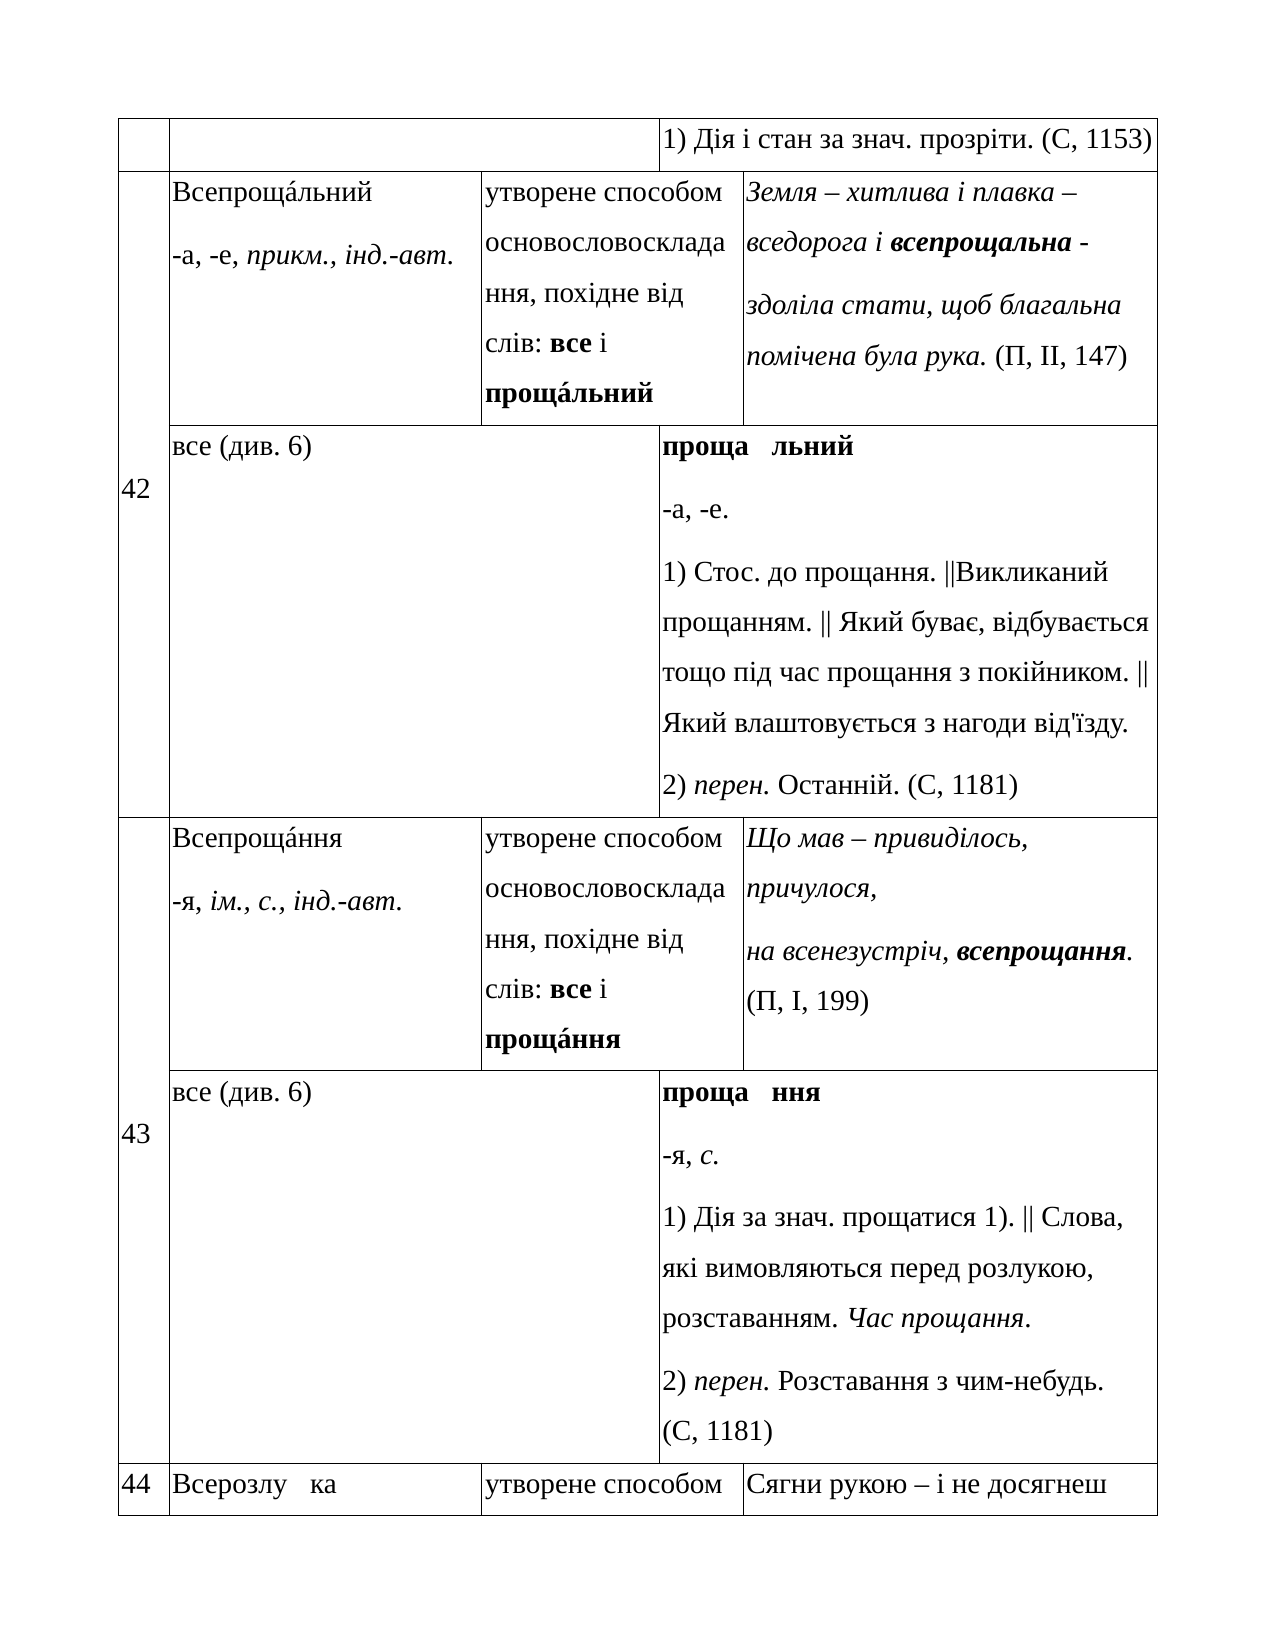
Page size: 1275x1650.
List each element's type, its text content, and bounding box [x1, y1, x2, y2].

table_cell Всепрощáння -я, ім., с., інд.-авт. [170, 818, 481, 1070]
table_cell Всерозлука [170, 1464, 481, 1515]
table_cell все (див. 6) [170, 1071, 659, 1462]
table_cell 44 [119, 1464, 169, 1515]
table_cell Сягни рукою – і не досягнеш [744, 1464, 1157, 1515]
table_cell 1) Дія і стан за знач. прозріти. (С, 1153) [660, 119, 1157, 171]
table_cell 43 [119, 818, 169, 1462]
table_cell утворене способом основословоскладання, похідне від слів: все і прощáльний [482, 172, 743, 424]
table_cell утворене способом основословоскладання, похідне від слів: все і прощáння [482, 818, 743, 1070]
table_cell прощання -я, с. 1) Дія за знач. прощатися 1). || Слова, які вимовляються перед розлукою, розставанням. Час прощання. 2) перен. Розставання з чим-небудь. (С, 1181) [660, 1071, 1157, 1462]
table_cell [170, 119, 659, 171]
table_cell прощальний -а, -е. 1) Стос. до прощання. ||Викликаний прощанням. || Який буває, відбувається тощо під час прощання з покійником. || Який влаштовується з нагоди від'їзду. 2) перен. Останній. (С, 1181) [660, 426, 1157, 817]
table_cell утворене способом [482, 1464, 743, 1515]
table_cell 42 [119, 172, 169, 817]
table_cell Земля – хитлива і плавка – вседорога і всепрощальна - здоліла стати, щоб благальна помічена була рука. (П, ІІ, 147) [744, 172, 1157, 424]
table_cell Що мав – привиділось, причулося, на всенезустріч, всепрощання. (П, І, 199) [744, 818, 1157, 1070]
table_cell все (див. 6) [170, 426, 659, 817]
table_cell Всепрощáльний -а, -е, прикм., інд.-авт. [170, 172, 481, 424]
table_cell [119, 119, 169, 171]
